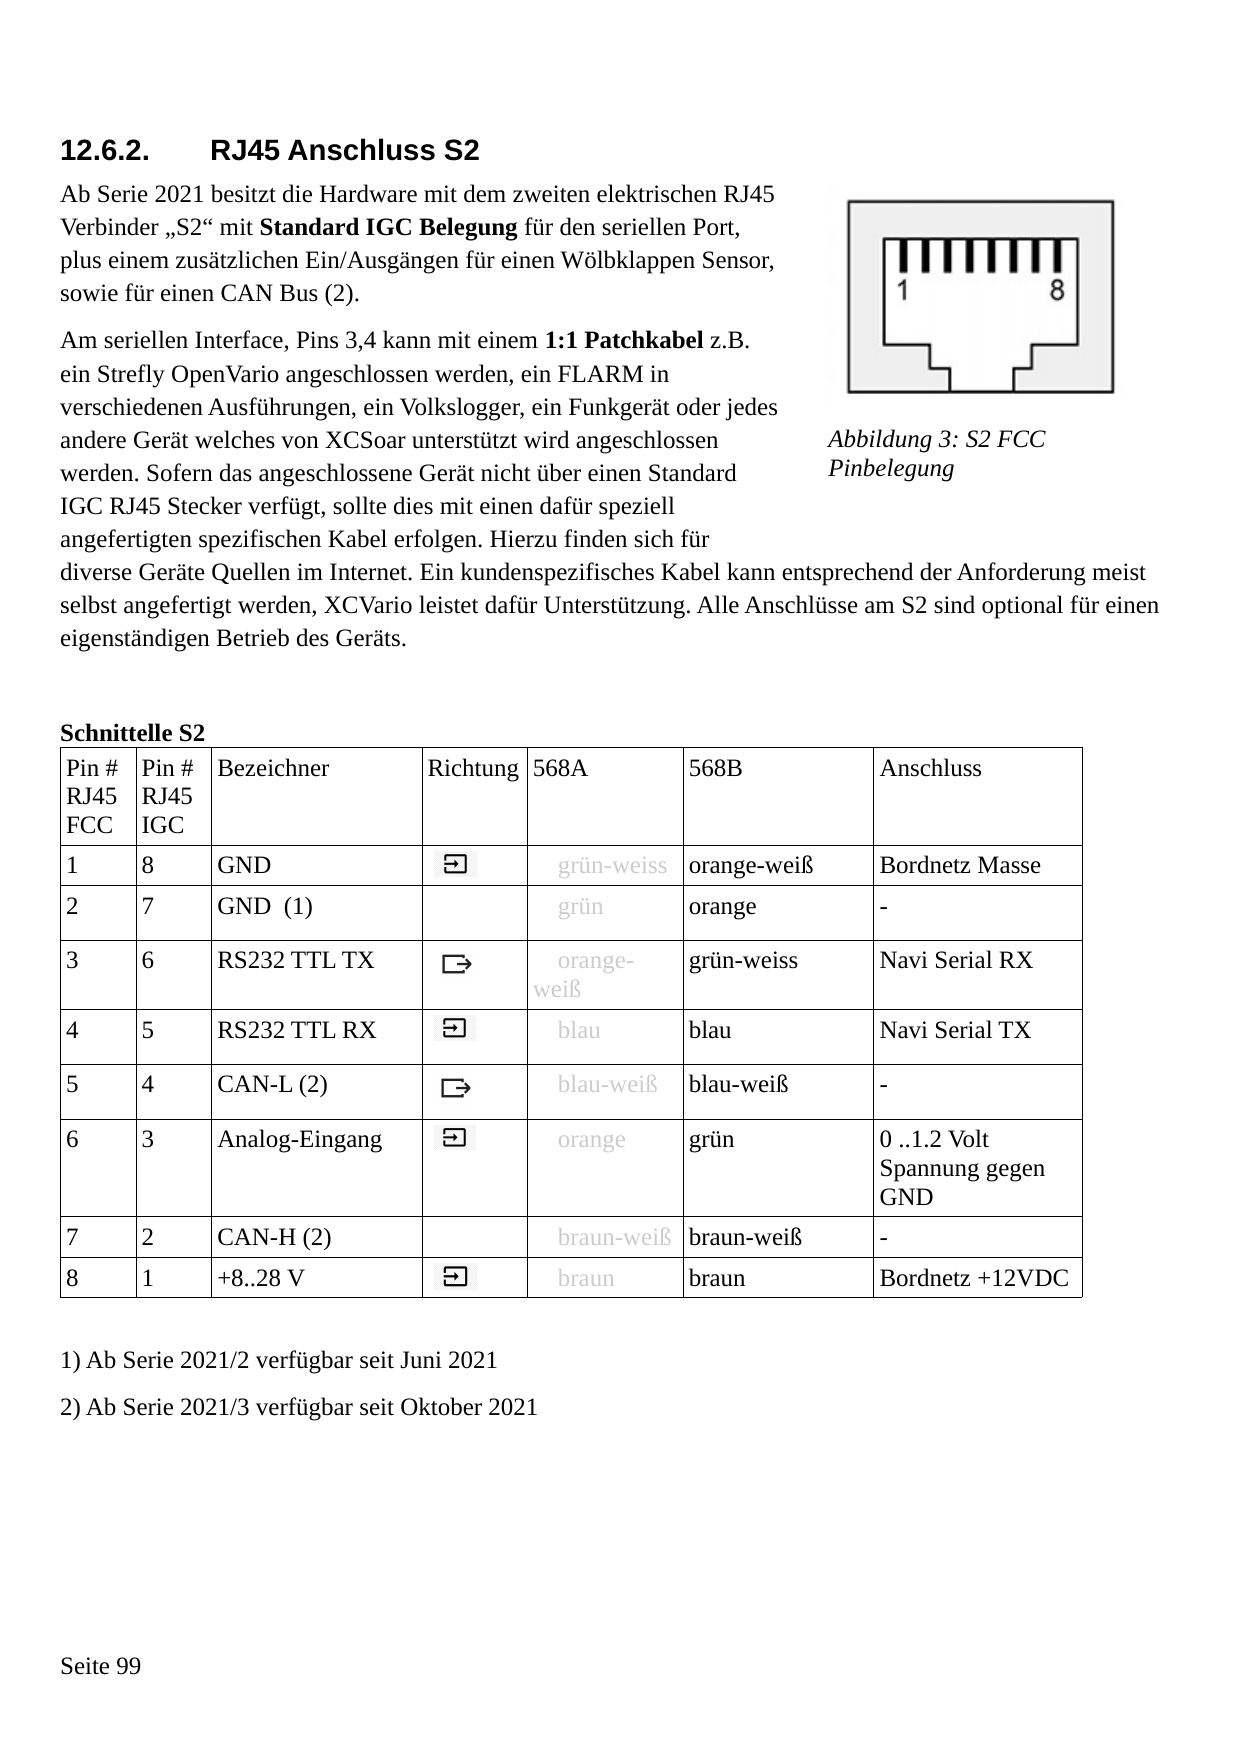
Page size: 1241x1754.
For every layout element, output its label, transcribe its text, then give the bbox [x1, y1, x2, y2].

picture [433, 1125, 476, 1150]
table_cell 8 [137, 846, 211, 885]
table_cell +8..28 V [212, 1258, 422, 1297]
text Am seriellen Interface, Pins 3,4 kann mit einem 1:1 Patchkabel z.B. ein Strefly OpenVario angeschlossen werden, ein FLARM in verschiedenen Ausführungen, ein Volkslogger, ein Funkgerät oder jedes andere Gerät welches von XCSoar unterstützt wird angeschlossen werden. Sofern das angeschlossene Gerät nicht über einen Standard IGC RJ45 Stecker verfügt, sollte dies mit einen dafür speziell angefertigten spezifischen Kabel erfolgen. Hierzu finden sich für diverse Geräte Quellen im Internet. Ein kundenspezifisches Kabel kann entsprechend der Anforderung meist selbst angefertigt werden, XCVario leistet dafür Unterstützung. Alle Anschlüsse am S2 sind optional für einen eigenständigen Betrieb des Geräts. [60, 326, 1207, 652]
table_cell 1 [61, 846, 136, 885]
table_cell [423, 886, 527, 940]
table_cell 4 [137, 1065, 211, 1119]
table_cell [423, 1120, 527, 1216]
table_cell 5 [137, 1010, 211, 1064]
table_cell 2 [137, 1217, 211, 1257]
table_header Bezeichner [212, 748, 422, 844]
table_header Pin # RJ45 IGC [137, 748, 211, 844]
table_cell orange-weiß [528, 941, 683, 1009]
table_cell - [874, 886, 1082, 940]
table_cell Analog-Eingang [212, 1120, 422, 1216]
table_cell 7 [137, 886, 211, 940]
table_cell grün [528, 886, 683, 940]
table_cell - [874, 1217, 1082, 1257]
table_cell GND [212, 846, 422, 885]
table_cell [423, 1010, 527, 1064]
subtitle RJ45 Anschluss S2 [60, 133, 1207, 175]
table_cell blau-weiß [684, 1065, 873, 1119]
picture [828, 175, 1144, 419]
table_cell blau-weiß [528, 1065, 683, 1119]
table_cell grün-weiss [684, 941, 873, 1009]
table_cell CAN-H (2) [212, 1217, 422, 1257]
text 1) Ab Serie 2021/2 verfügbar seit Juni 2021 [60, 1345, 1207, 1373]
picture [433, 1015, 476, 1041]
table_cell [423, 941, 527, 1009]
table_cell - [874, 1065, 1082, 1119]
table_cell CAN-L (2) [212, 1065, 422, 1119]
table_cell RS232 TTL RX [212, 1010, 422, 1064]
table_cell 3 [61, 941, 136, 1009]
table_cell [423, 1217, 527, 1257]
table_cell Navi Serial RX [874, 941, 1082, 1009]
table_cell Bordnetz Masse [874, 846, 1082, 885]
table_cell 2 [61, 886, 136, 940]
table_cell [423, 1065, 527, 1119]
picture [433, 1263, 478, 1290]
text Ab Serie 2021 besitzt die Hardware mit dem zweiten elektrischen RJ45 Verbinder „S2“ mit Standard IGC Belegung für den seriellen Port, plus einem zusätzlichen Ein/Ausgängen für einen Wölbklappen Sensor, sowie für einen CAN Bus (2). [60, 179, 828, 307]
picture [437, 1069, 475, 1107]
table_cell 8 [61, 1258, 136, 1297]
table_header Richtung [423, 748, 527, 844]
table_cell grün [684, 1120, 873, 1216]
table_cell orange-weiß [684, 846, 873, 885]
table_cell 0 ..1.2 Volt Spannung gegen GND [874, 1120, 1082, 1216]
text [1144, 179, 1207, 307]
table_cell Bordnetz +12VDC [874, 1258, 1082, 1297]
table_cell 7 [61, 1217, 136, 1257]
table_cell 3 [137, 1120, 211, 1216]
table_cell grün-weiss [528, 846, 683, 885]
table_cell blau [684, 1010, 873, 1064]
table_cell 6 [61, 1120, 136, 1216]
table_cell braun [528, 1258, 683, 1297]
table_header 568A [528, 748, 683, 844]
table_cell Navi Serial TX [874, 1010, 1082, 1064]
table_cell 1 [137, 1258, 211, 1297]
table_cell braun-weiß [528, 1217, 683, 1257]
table_cell braun [684, 1258, 873, 1297]
table_cell GND (1) [212, 886, 422, 940]
text Abbildung 3: S2 FCC Pinbelegung [828, 419, 1144, 482]
table_cell 4 [61, 1010, 136, 1064]
text 2) Ab Serie 2021/3 verfügbar seit Oktober 2021 [60, 1392, 1207, 1421]
table_header Anschluss [874, 748, 1082, 844]
subtitle Schnittelle S2 [60, 718, 1207, 747]
picture [434, 851, 477, 877]
table_cell orange [684, 886, 873, 940]
table_cell [423, 1258, 527, 1297]
table_header Pin # RJ45 FCC [61, 748, 136, 844]
picture [438, 945, 476, 983]
table_cell 6 [137, 941, 211, 1009]
table_cell braun-weiß [684, 1217, 873, 1257]
table_cell blau [528, 1010, 683, 1064]
table_header 568B [684, 748, 873, 844]
table_cell [423, 846, 527, 885]
table_cell orange [528, 1120, 683, 1216]
table_cell RS232 TTL TX [212, 941, 422, 1009]
table_cell 5 [61, 1065, 136, 1119]
